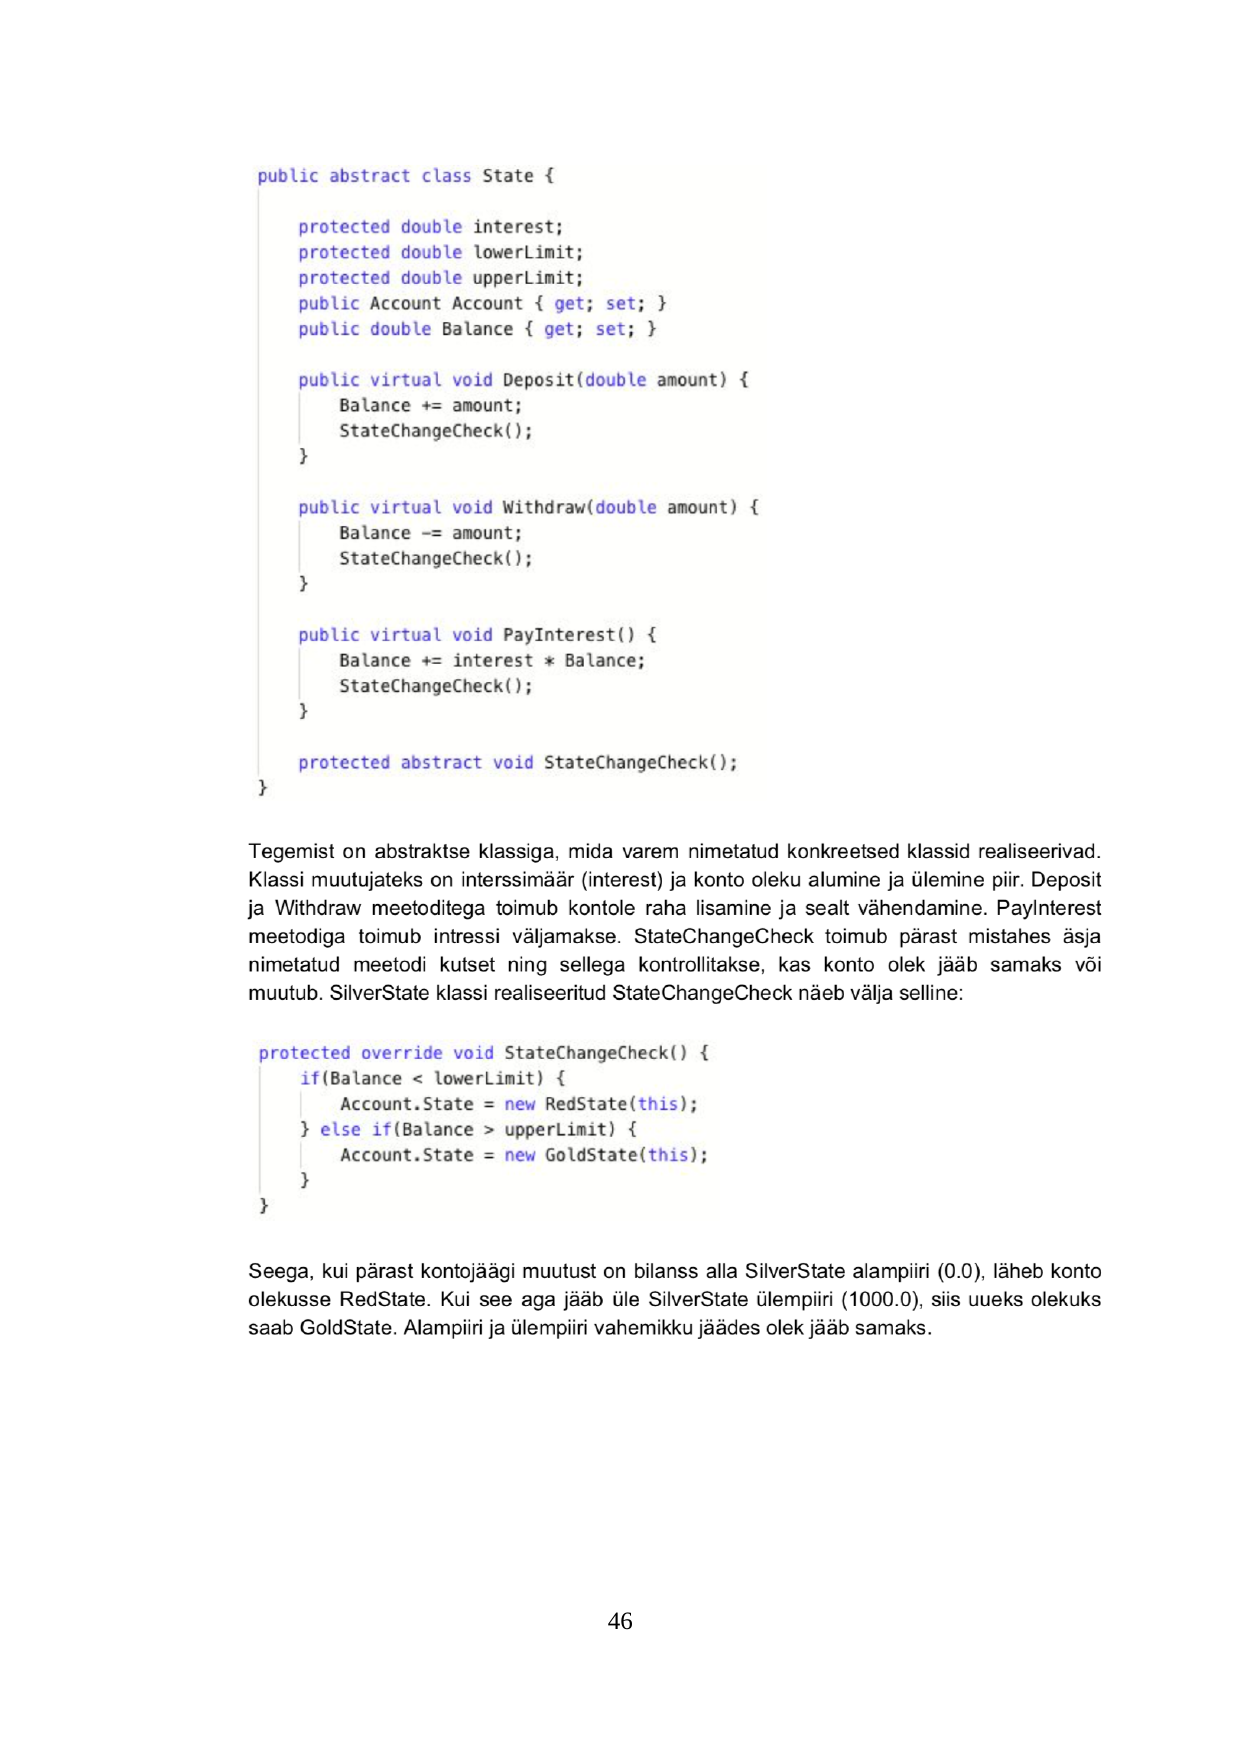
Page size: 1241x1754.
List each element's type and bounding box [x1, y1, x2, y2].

picture [236, 147, 1123, 1364]
